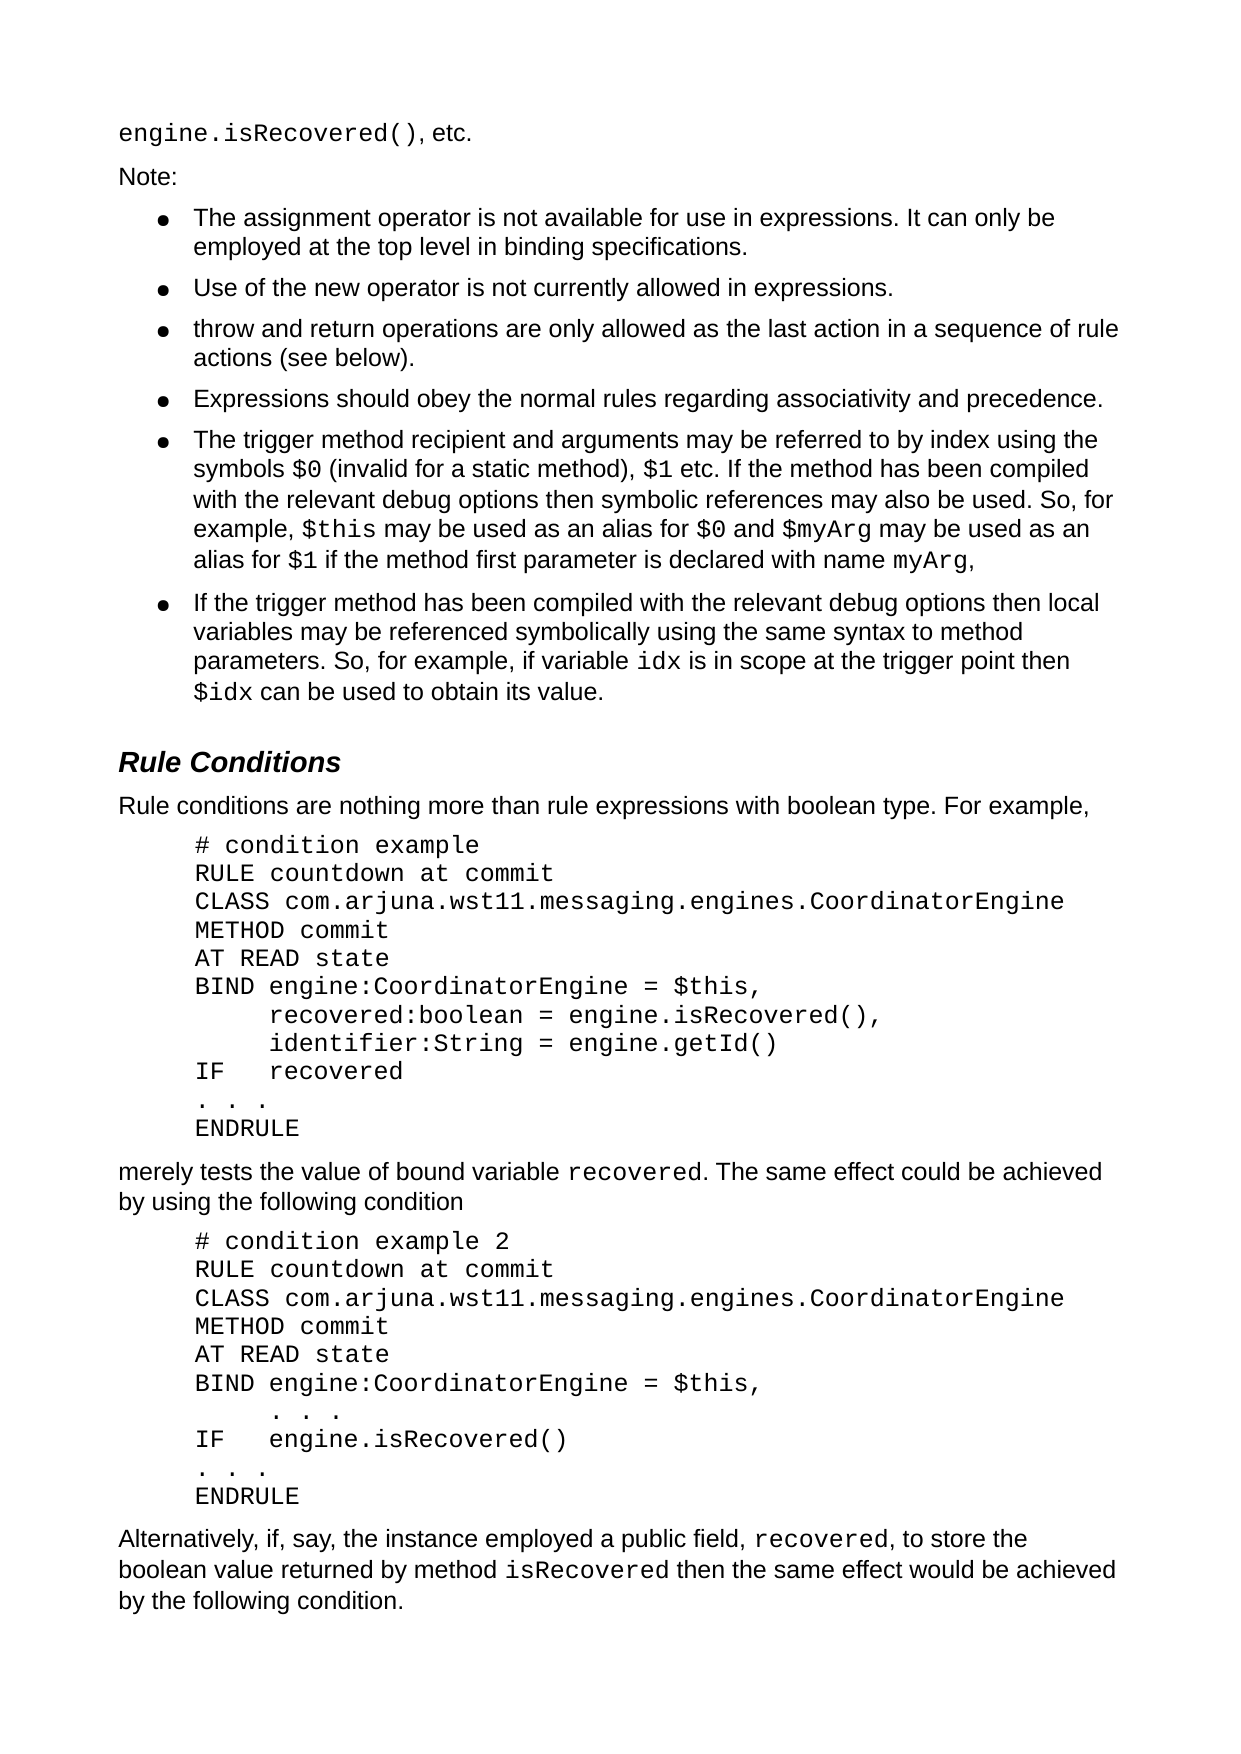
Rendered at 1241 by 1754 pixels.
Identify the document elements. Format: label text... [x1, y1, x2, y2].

list If the trigger method has been compiled with the relevant debug options then local variables may be referenced symbolically using the same syntax to method parameters. So, for example, if variable idx is in scope at the trigger point then $idx can be used to obtain its value. [156, 588, 1122, 707]
text # condition example RULE countdown at commit CLASS com.arjuna.wst11.messaging.engines.CoordinatorEngine METHOD commit AT READ state BIND engine:CoordinatorEngine = $this, recovered:boolean = engine.isRecovered(), identifier:String = engine.getId() IF recovered . . . ENDRULE [194, 832, 1122, 1144]
text # condition example 2 RULE countdown at commit CLASS com.arjuna.wst11.messaging.engines.CoordinatorEngine METHOD commit AT READ state BIND engine:CoordinatorEngine = $this, . . . IF engine.isRecovered() . . . ENDRULE [194, 1229, 1122, 1512]
list The trigger method recipient and arguments may be referred to by index using the symbols $0 (invalid for a static method), $1 etc. If the method has been compiled with the relevant debug options then symbolic references may also be used. So, for example, $this may be used as an alias for $0 and $myArg may be used as an alias for $1 if the method first parameter is declared with name myArg, [156, 425, 1122, 576]
list throw and return operations are only allowed as the last action in a sequence of rule actions (see below). [156, 314, 1122, 372]
text engine.isRecovered(), etc. [118, 118, 1122, 149]
text Alternatively, if, say, the instance employed a public field, recovered, to store the boolean value returned by method isRecovered then the same effect would be achieved by the following condition. [118, 1524, 1122, 1615]
list Expressions should obey the normal rules regarding associativity and precedence. [156, 384, 1122, 413]
list The assignment operator is not available for use in expressions. It can only be employed at the top level in binding specifications. [156, 203, 1122, 260]
subtitle Rule Conditions [118, 745, 1122, 778]
text Note: [118, 162, 1122, 190]
text merely tests the value of bound variable recovered. The same effect could be achieved by using the following condition [118, 1156, 1122, 1216]
list Use of the new operator is not currently allowed in expressions. [156, 273, 1122, 302]
text Rule conditions are nothing more than rule expressions with boolean type. For example, [118, 791, 1122, 820]
